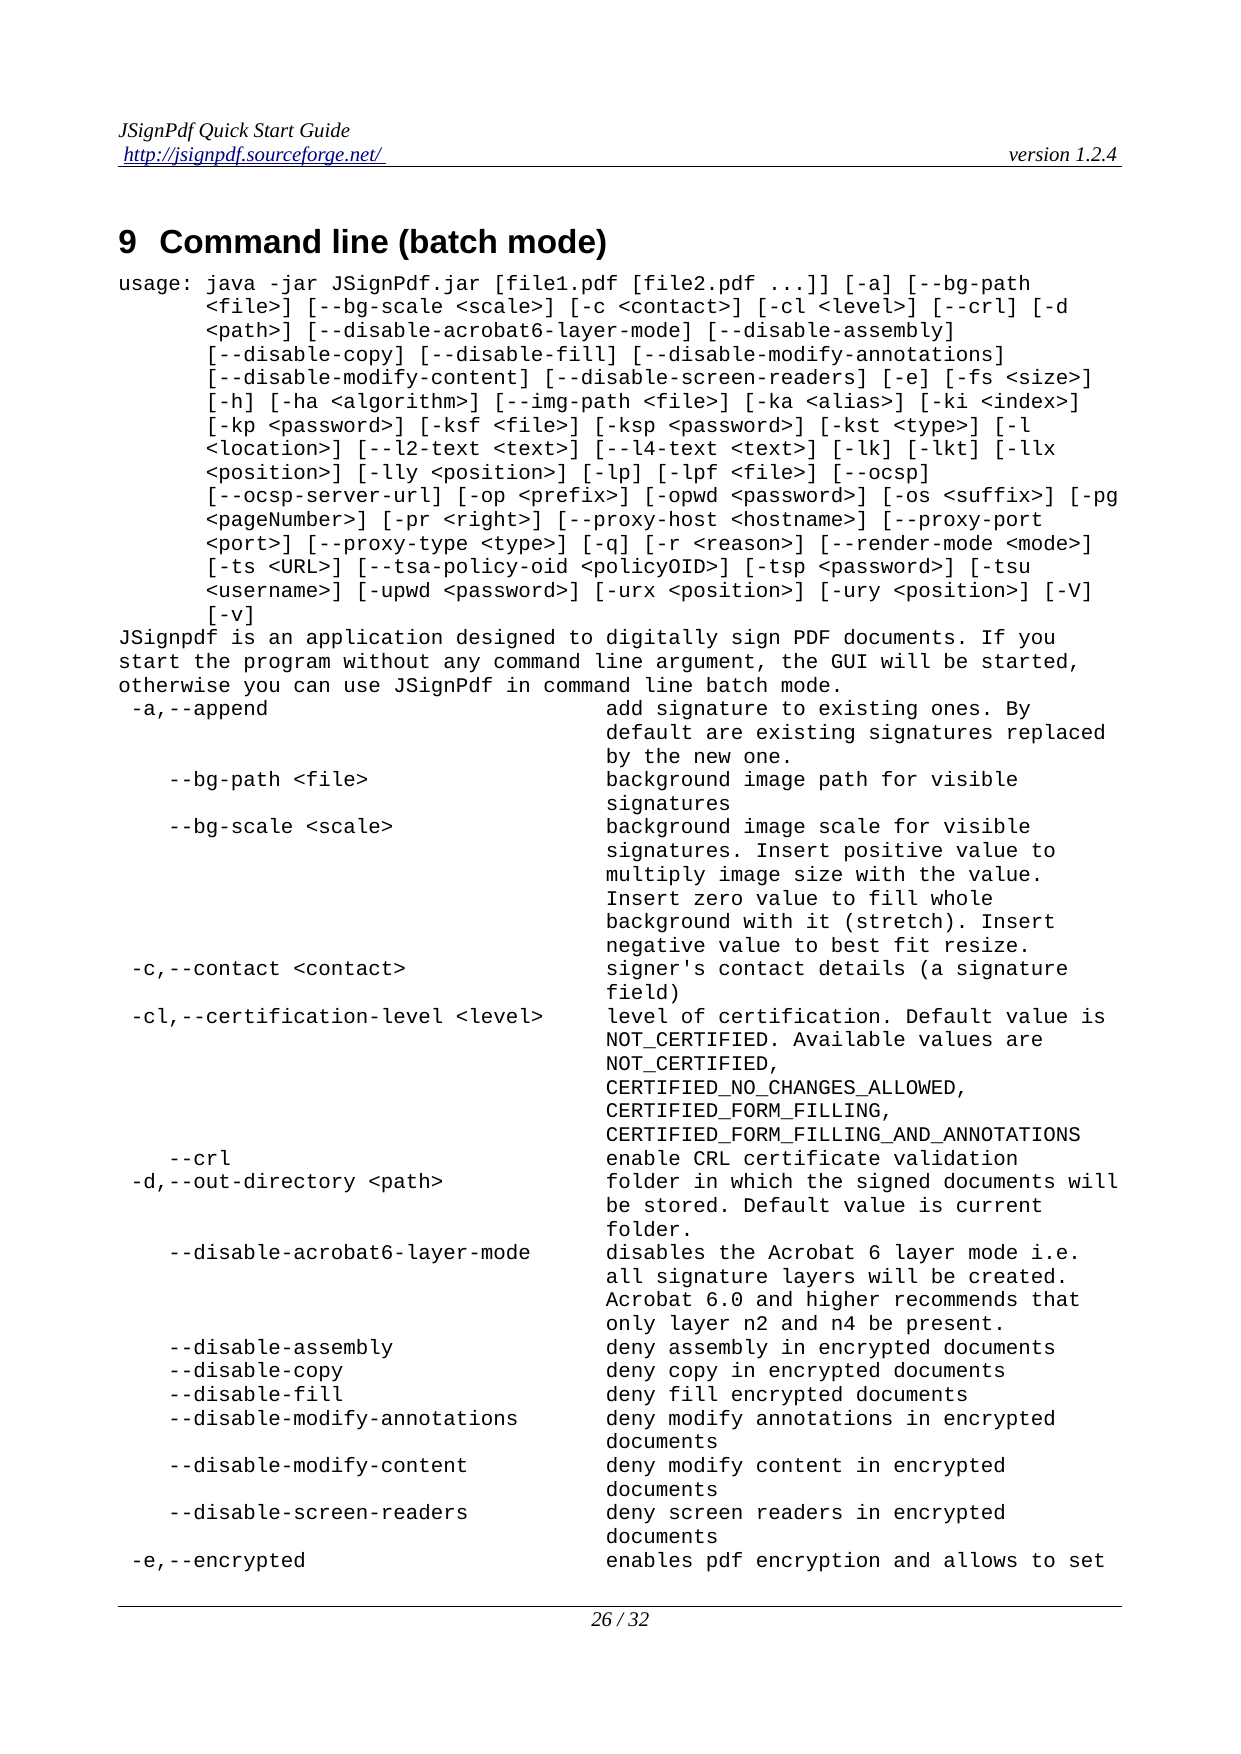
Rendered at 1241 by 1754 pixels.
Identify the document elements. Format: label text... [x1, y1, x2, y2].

text folder. [118, 1218, 1122, 1242]
text <pageNumber>] [-pr <right>] [--proxy-host <hostname>] [--proxy-port [118, 509, 1122, 533]
text --crl enable CRL certificate validation [118, 1148, 1122, 1171]
text <file>] [--bg-scale <scale>] [-c <contact>] [-cl <level>] [--crl] [-d [118, 296, 1122, 320]
text [--disable-copy] [--disable-fill] [--disable-modify-annotations] [118, 344, 1122, 367]
text NOT_CERTIFIED. Available values are [118, 1029, 1122, 1053]
text <port>] [--proxy-type <type>] [-q] [-r <reason>] [--render-mode <mode>] [118, 533, 1122, 556]
text [--ocsp-server-url] [-op <prefix>] [-opwd <password>] [-os <suffix>] [-pg [118, 486, 1122, 509]
text <username>] [-upwd <password>] [-urx <position>] [-ury <position>] [-V] [118, 580, 1122, 604]
text otherwise you can use JSignPdf in command line batch mode. [118, 675, 1122, 698]
text JSignpdf is an application designed to digitally sign PDF documents. If you [118, 627, 1122, 651]
text background with it (stretch). Insert [118, 911, 1122, 935]
text -cl,--certification-level <level> level of certification. Default value is [118, 1006, 1122, 1029]
text CERTIFIED_FORM_FILLING, [118, 1100, 1122, 1124]
text --disable-modify-content deny modify content in encrypted [118, 1455, 1122, 1479]
text signatures. Insert positive value to [118, 840, 1122, 864]
text --disable-modify-annotations deny modify annotations in encrypted [118, 1408, 1122, 1431]
text --disable-copy deny copy in encrypted documents [118, 1360, 1122, 1384]
text be stored. Default value is current [118, 1195, 1122, 1218]
text Insert zero value to fill whole [118, 887, 1122, 911]
text only layer n2 and n4 be present. [118, 1313, 1122, 1337]
text documents [118, 1526, 1122, 1549]
text CERTIFIED_FORM_FILLING_AND_ANNOTATIONS [118, 1124, 1122, 1148]
text [-h] [-ha <algorithm>] [--img-path <file>] [-ka <alias>] [-ki <index>] [118, 391, 1122, 414]
text by the new one. [118, 746, 1122, 769]
text --disable-acrobat6-layer-mode disables the Acrobat 6 layer mode i.e. [118, 1242, 1122, 1266]
text start the program without any command line argument, the GUI will be started, [118, 651, 1122, 675]
text [-kp <password>] [-ksf <file>] [-ksp <password>] [-kst <type>] [-l [118, 414, 1122, 438]
text Acrobat 6.0 and higher recommends that [118, 1289, 1122, 1313]
text -c,--contact <contact> signer's contact details (a signature [118, 958, 1122, 982]
text --disable-screen-readers deny screen readers in encrypted [118, 1502, 1122, 1526]
text usage: java -jar JSignPdf.jar [file1.pdf [file2.pdf ...]] [-a] [--bg-path [118, 273, 1122, 296]
text [-ts <URL>] [--tsa-policy-oid <policyOID>] [-tsp <password>] [-tsu [118, 556, 1122, 580]
text default are existing signatures replaced [118, 722, 1122, 746]
text -e,--encrypted enables pdf encryption and allows to set [118, 1549, 1122, 1573]
text --bg-path <file> background image path for visible [118, 769, 1122, 793]
text <position>] [-lly <position>] [-lp] [-lpf <file>] [--ocsp] [118, 462, 1122, 486]
text documents [118, 1479, 1122, 1502]
text all signature layers will be created. [118, 1266, 1122, 1289]
text --disable-assembly deny assembly in encrypted documents [118, 1337, 1122, 1360]
text --disable-fill deny fill encrypted documents [118, 1384, 1122, 1408]
text <location>] [--l2-text <text>] [--l4-text <text>] [-lk] [-lkt] [-llx [118, 438, 1122, 462]
text negative value to best fit resize. [118, 935, 1122, 958]
text -a,--append add signature to existing ones. By [118, 698, 1122, 722]
subtitle Command line (batch mode) [118, 222, 1122, 260]
text --bg-scale <scale> background image scale for visible [118, 817, 1122, 840]
text documents [118, 1431, 1122, 1455]
text <path>] [--disable-acrobat6-layer-mode] [--disable-assembly] [118, 320, 1122, 344]
text [--disable-modify-content] [--disable-screen-readers] [-e] [-fs <size>] [118, 367, 1122, 391]
text NOT_CERTIFIED, [118, 1053, 1122, 1077]
text field) [118, 982, 1122, 1006]
text multiply image size with the value. [118, 864, 1122, 887]
text CERTIFIED_NO_CHANGES_ALLOWED, [118, 1077, 1122, 1100]
text -d,--out-directory <path> folder in which the signed documents will [118, 1171, 1122, 1195]
text signatures [118, 793, 1122, 817]
text [-v] [118, 604, 1122, 627]
